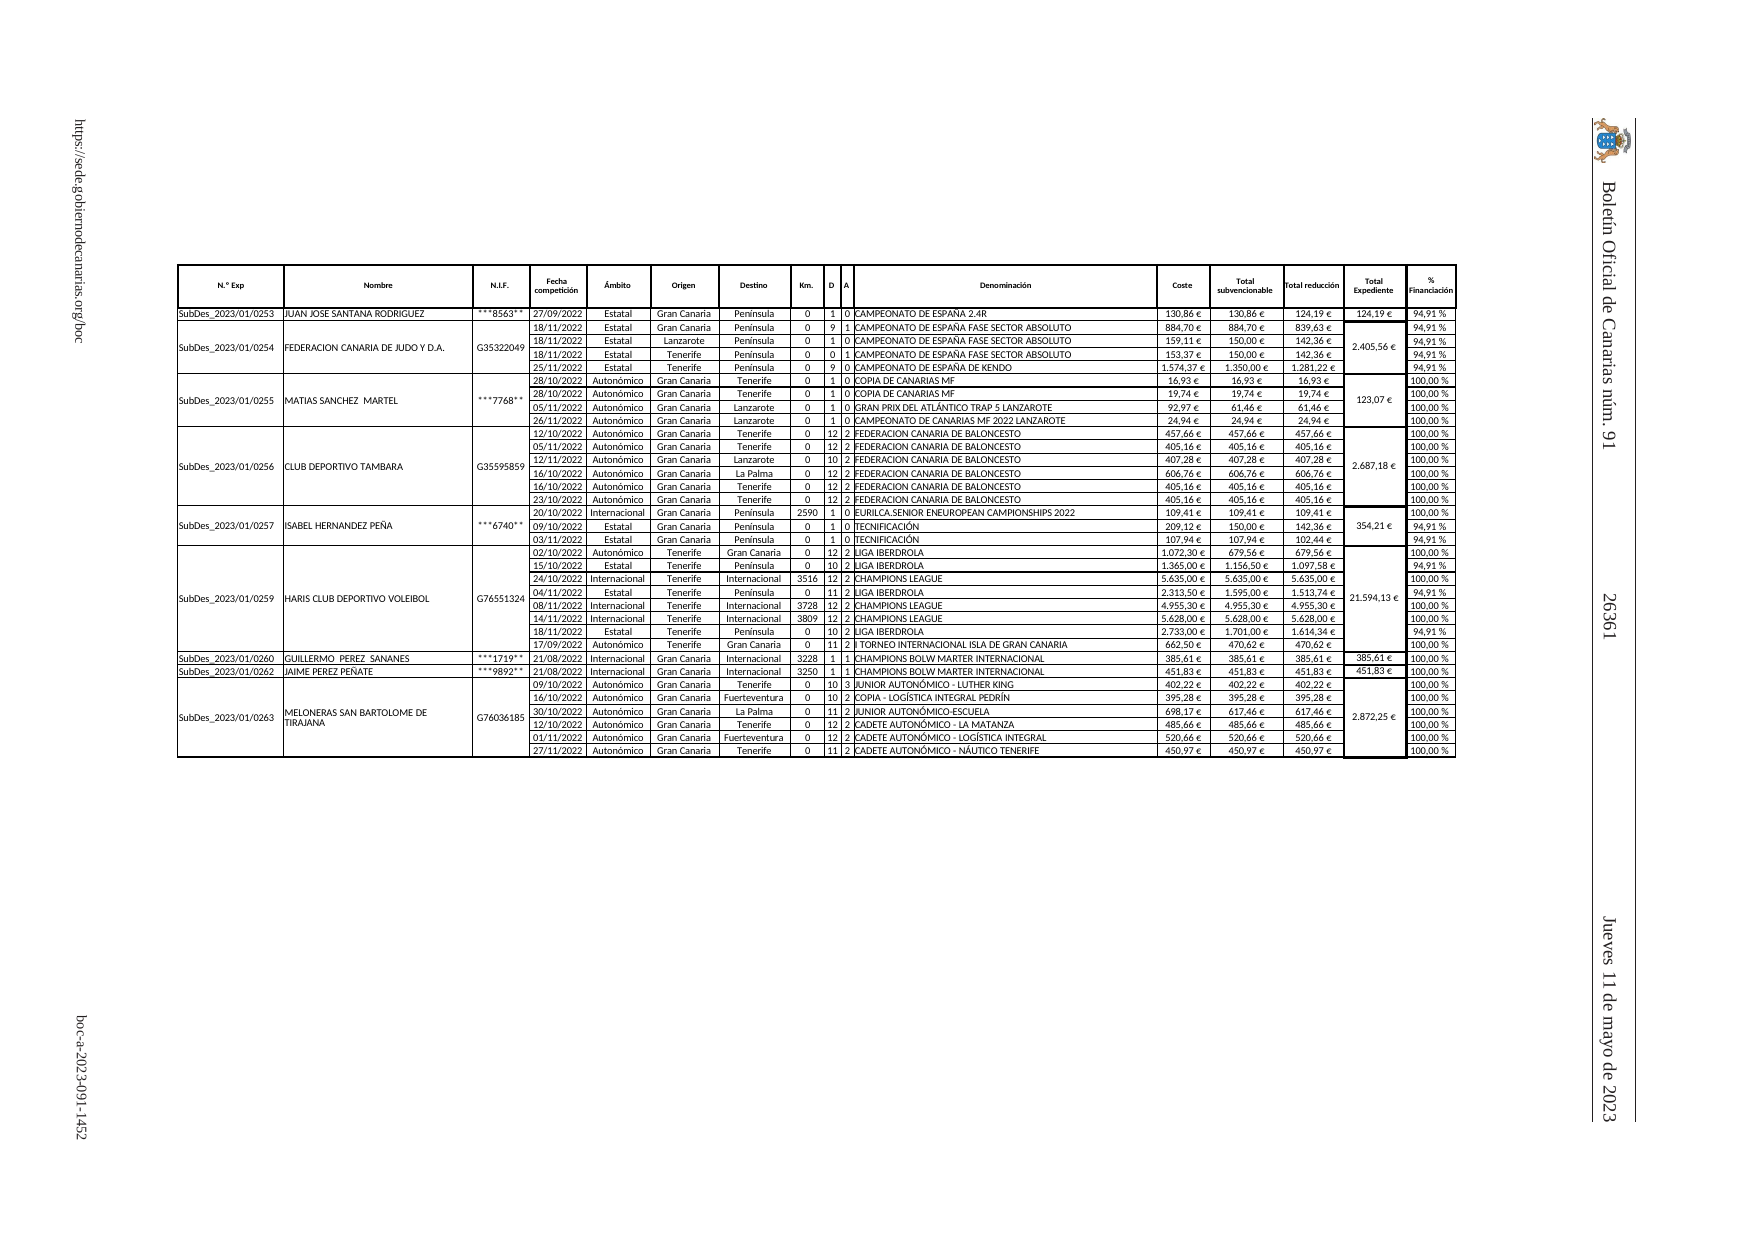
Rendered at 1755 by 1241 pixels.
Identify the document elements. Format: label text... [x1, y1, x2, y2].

table_cell CAMPEONATO DE ESPAÑA 2.4R [855, 309, 1157, 320]
table_cell Península [720, 348, 790, 360]
table_cell Internacional [720, 665, 790, 677]
table_cell 1.281,22 € [1284, 361, 1343, 373]
table_cell 18/11/2022 [530, 321, 586, 333]
table_cell GUILLERMO PEREZ SANANES [284, 652, 472, 664]
table_cell G76036185 [473, 678, 529, 756]
table_cell 5.628,00 € [1211, 612, 1283, 624]
table_cell 100,00 % [1408, 744, 1455, 756]
table_cell 2 [842, 705, 854, 717]
table_cell 12/11/2022 [530, 454, 586, 466]
table_cell Tenerife [651, 348, 719, 360]
table_cell 2 [842, 440, 854, 452]
table_cell 11 [825, 705, 841, 717]
table_cell 2.687,18 € [1345, 428, 1405, 505]
table_cell 3228 [791, 652, 824, 664]
table_cell 2 [842, 625, 854, 637]
table_cell LIGA IBERDROLA [855, 625, 1157, 637]
table_cell 1 [825, 652, 841, 664]
table_cell 16,93 € [1158, 374, 1210, 386]
table_cell 1 [825, 309, 841, 320]
table_cell 0 [791, 639, 824, 651]
table_cell 1 [825, 665, 841, 677]
table_cell JAIME PEREZ PEÑATE [284, 665, 472, 677]
table_cell Lanzarote [720, 454, 790, 466]
table_cell 405,16 € [1211, 480, 1283, 492]
table_cell 5.635,00 € [1284, 573, 1343, 585]
table_cell FEDERACION CANARIA DE BALONCESTO [855, 440, 1157, 452]
table_cell Gran Canaria [651, 401, 719, 413]
table_cell 142,36 € [1284, 348, 1343, 360]
table_cell 1 [825, 414, 841, 426]
table_cell 1 [842, 321, 854, 333]
table_cell 2 [842, 599, 854, 611]
table_cell 0 [791, 493, 824, 505]
table_cell 485,66 € [1284, 718, 1343, 730]
table_cell Internacional [587, 573, 650, 585]
table_cell 94,91 % [1408, 586, 1455, 598]
table_cell 100,00 % [1408, 612, 1455, 624]
table_header A [842, 266, 853, 307]
table_cell 2 [842, 731, 854, 743]
table_cell 19,74 € [1211, 388, 1283, 399]
table_cell 21/08/2022 [530, 652, 586, 664]
table_cell 1 [825, 506, 841, 519]
table_cell 0 [791, 480, 824, 492]
table_cell 100,00 % [1408, 665, 1455, 677]
table_cell 470,62 € [1211, 639, 1283, 651]
table_cell 05/11/2022 [530, 440, 586, 452]
table_cell Autonómico [587, 401, 650, 413]
table_cell Autonómico [587, 388, 650, 399]
table_cell 94,91 % [1408, 625, 1455, 637]
table_cell SubDes_2023/01/0260 [178, 652, 283, 664]
table_cell Tenerife [720, 440, 790, 452]
table_cell 09/10/2022 [530, 678, 586, 690]
table_cell Península [720, 335, 790, 347]
table_cell 0 [791, 586, 824, 598]
table_cell Internacional [587, 665, 650, 677]
table_cell 1.365,00 € [1158, 559, 1210, 571]
table_cell 94,91 % [1408, 335, 1455, 347]
table_cell Fuerteventura [720, 731, 790, 743]
table_cell Gran Canaria [651, 309, 719, 320]
table_cell Estatal [587, 625, 650, 637]
table_cell TECNIFICACIÓN [855, 520, 1157, 532]
table_cell 839,63 € [1284, 321, 1343, 333]
table_header Destino [720, 266, 790, 307]
table_cell 1.072,30 € [1158, 546, 1210, 558]
table_cell 12 [825, 427, 841, 439]
table_cell 12 [825, 480, 841, 492]
table_cell 451,83 € [1345, 666, 1405, 677]
table_cell Internacional [587, 612, 650, 624]
table_cell 1 [825, 374, 841, 386]
table_cell 18/11/2022 [530, 335, 586, 347]
table_cell 0 [791, 454, 824, 466]
table_cell 884,70 € [1211, 321, 1283, 333]
table_cell 2 [842, 546, 854, 558]
table_cell 12 [825, 546, 841, 558]
table_cell 1.513,74 € [1284, 586, 1343, 598]
table_cell SubDes_2023/01/0262 [178, 665, 283, 677]
table_cell 405,16 € [1158, 440, 1210, 452]
table_cell 485,66 € [1158, 718, 1210, 730]
table_cell 94,91 % [1408, 520, 1455, 532]
table_cell 100,00 % [1408, 454, 1455, 466]
table_cell CHAMPIONS BOLW MARTER INTERNACIONAL [855, 665, 1157, 677]
table_cell 23/10/2022 [530, 493, 586, 505]
table_header N.º Exp [179, 266, 283, 307]
table_cell 130,86 € [1211, 309, 1283, 320]
table_cell 2 [842, 427, 854, 439]
table_cell 02/10/2022 [530, 546, 586, 558]
table_cell 1 [825, 520, 841, 532]
table_cell 2.405,56 € [1345, 323, 1405, 373]
table_cell Tenerife [651, 599, 719, 611]
table_cell Gran Canaria [651, 480, 719, 492]
table_cell JUAN JOSE SANTANA RODRIGUEZ [284, 309, 472, 320]
table_cell 94,91 % [1408, 309, 1455, 320]
table_header Nombre [285, 266, 472, 307]
table_cell 94,91 % [1408, 559, 1455, 571]
table_cell Lanzarote [720, 414, 790, 426]
table_cell 24,94 € [1158, 414, 1210, 426]
table_cell 124,19 € [1284, 309, 1343, 320]
table_cell 1.595,00 € [1211, 586, 1283, 598]
table_cell 18/11/2022 [530, 348, 586, 360]
table_cell 402,22 € [1211, 678, 1283, 690]
table_cell Autonómico [587, 731, 650, 743]
table_cell 100,00 % [1408, 731, 1455, 743]
table_cell 01/11/2022 [530, 731, 586, 743]
table_cell Península [720, 559, 790, 571]
table_cell Gran Canaria [651, 427, 719, 439]
table_cell Autonómico [587, 691, 650, 703]
table_cell 450,97 € [1158, 744, 1210, 756]
table_cell 450,97 € [1211, 744, 1283, 756]
table_cell 5.628,00 € [1158, 612, 1210, 624]
table_cell Gran Canaria [651, 718, 719, 730]
table_cell 28/10/2022 [530, 374, 586, 386]
table_cell 109,41 € [1158, 506, 1210, 519]
table_cell Autonómico [587, 744, 650, 756]
table_cell Tenerife [651, 586, 719, 598]
table_cell 5.635,00 € [1158, 573, 1210, 585]
table_cell 457,66 € [1284, 427, 1343, 439]
table_cell Autonómico [587, 414, 650, 426]
table_cell GRAN PRIX DEL ATLÁNTICO TRAP 5 LANZAROTE [855, 401, 1157, 413]
table_cell 100,00 % [1408, 678, 1455, 690]
table_cell 123,07 € [1345, 375, 1405, 426]
table_cell 1 [825, 401, 841, 413]
table_cell 12 [825, 612, 841, 624]
table_cell 1 [842, 652, 854, 664]
table_cell 1.097,58 € [1284, 559, 1343, 571]
table_cell 2 [842, 691, 854, 703]
table_cell 2.313,50 € [1158, 586, 1210, 598]
table_cell 100,00 % [1408, 546, 1455, 558]
table_cell SubDes_2023/01/0256 [178, 427, 283, 505]
table_cell 1.574,37 € [1158, 361, 1210, 373]
table_cell 100,00 % [1408, 573, 1455, 585]
table_cell Tenerife [651, 559, 719, 571]
table_cell Tenerife [651, 361, 719, 373]
table_cell Tenerife [720, 493, 790, 505]
table_cell 402,22 € [1284, 678, 1343, 690]
table_cell 100,00 % [1408, 705, 1455, 717]
table_cell 0 [791, 625, 824, 637]
text Jueves 11 de mayo de 2023 [1600, 916, 1621, 1124]
table_cell 1 [825, 388, 841, 399]
table_cell Tenerife [720, 388, 790, 399]
table_cell 395,28 € [1211, 691, 1283, 703]
table_cell 1.701,00 € [1211, 625, 1283, 637]
table_cell 354,21 € [1345, 508, 1405, 545]
table_cell Tenerife [720, 678, 790, 690]
table_cell 405,16 € [1284, 440, 1343, 452]
table_cell SubDes_2023/01/0263 [178, 678, 283, 756]
table_cell Gran Canaria [651, 533, 719, 545]
table_cell 14/11/2022 [530, 612, 586, 624]
table_cell 16/10/2022 [530, 467, 586, 479]
table_cell 100,00 % [1408, 718, 1455, 730]
table_cell 100,00 % [1408, 440, 1455, 452]
table_cell 470,62 € [1284, 639, 1343, 651]
table_cell CAMPEONATO DE ESPAÑA FASE SECTOR ABSOLUTO [855, 321, 1157, 333]
table_cell 0 [842, 520, 854, 532]
table_cell Estatal [587, 348, 650, 360]
table_cell 100,00 % [1408, 374, 1455, 386]
table_cell 16/10/2022 [530, 480, 586, 492]
text boc-a-2023-091-1452 [74, 1016, 91, 1145]
table_cell 0 [791, 348, 824, 360]
table_cell 2 [842, 480, 854, 492]
table_cell Gran Canaria [651, 454, 719, 466]
table_cell 0 [842, 388, 854, 399]
table_cell 94,91 % [1408, 348, 1455, 360]
table_cell 0 [791, 731, 824, 743]
table_cell 405,16 € [1211, 440, 1283, 452]
table_cell I TORNEO INTERNACIONAL ISLA DE GRAN CANARIA [855, 639, 1157, 651]
table_cell 0 [842, 309, 854, 320]
table_cell 21.594,13 € [1345, 547, 1405, 651]
table_header Origen [652, 266, 718, 307]
table_cell 451,83 € [1211, 665, 1283, 677]
table_cell 405,16 € [1284, 480, 1343, 492]
table_cell Estatal [587, 559, 650, 571]
table_cell Tenerife [651, 546, 719, 558]
table_cell Península [720, 321, 790, 333]
table_cell 92,97 € [1158, 401, 1210, 413]
table_cell CAMPEONATO DE ESPAÑA FASE SECTOR ABSOLUTO [855, 335, 1157, 347]
table_cell 24,94 € [1284, 414, 1343, 426]
table_cell 150,00 € [1211, 348, 1283, 360]
table_cell 385,61 € [1211, 652, 1283, 664]
table_cell G35322049 [473, 321, 529, 373]
table_cell SubDes_2023/01/0259 [178, 546, 283, 651]
table_cell 12 [825, 493, 841, 505]
table_cell 21/08/2022 [530, 665, 586, 677]
table_cell 0 [791, 718, 824, 730]
table_cell 884,70 € [1158, 321, 1210, 333]
table_cell 19,74 € [1284, 388, 1343, 399]
table_cell 16/10/2022 [530, 691, 586, 703]
table_cell Fuerteventura [720, 691, 790, 703]
table_cell 130,86 € [1158, 309, 1210, 320]
table_cell 12/10/2022 [530, 427, 586, 439]
table_cell 0 [791, 744, 824, 756]
table_cell 100,00 % [1408, 639, 1455, 651]
table_cell Estatal [587, 309, 650, 320]
table_cell 0 [842, 414, 854, 426]
table_cell ISABEL HERNANDEZ PEÑA [284, 506, 472, 545]
table_cell 3516 [791, 573, 824, 585]
table_cell 12 [825, 718, 841, 730]
table_cell 0 [842, 506, 854, 519]
table_cell Autonómico [587, 705, 650, 717]
table_cell 0 [791, 533, 824, 545]
table_cell 0 [791, 374, 824, 386]
table_cell Gran Canaria [720, 639, 790, 651]
table_cell 606,76 € [1211, 467, 1283, 479]
table_cell Tenerife [651, 612, 719, 624]
table_cell 150,00 € [1211, 520, 1283, 532]
table_cell Gran Canaria [651, 388, 719, 399]
table_cell 15/10/2022 [530, 559, 586, 571]
table_header % Financiación [1408, 266, 1455, 307]
table_cell Lanzarote [651, 335, 719, 347]
table_cell Gran Canaria [651, 678, 719, 690]
table_cell Estatal [587, 520, 650, 532]
table_cell 9 [825, 321, 841, 333]
table_cell Lanzarote [720, 401, 790, 413]
table_header Km. [792, 266, 823, 307]
table_cell 94,91 % [1408, 533, 1455, 545]
table_cell 2590 [791, 506, 824, 519]
table_cell 457,66 € [1158, 427, 1210, 439]
table_cell 12/10/2022 [530, 718, 586, 730]
table_cell 142,36 € [1284, 520, 1343, 532]
table_cell 3728 [791, 599, 824, 611]
table_cell 606,76 € [1284, 467, 1343, 479]
table_cell 209,12 € [1158, 520, 1210, 532]
table_cell 0 [825, 348, 841, 360]
table_cell 05/11/2022 [530, 401, 586, 413]
table_cell 20/10/2022 [530, 506, 586, 519]
table_cell Internacional [720, 599, 790, 611]
table_cell COPIA - LOGÍSTICA INTEGRAL PEDRÍN [855, 691, 1157, 703]
table_cell Autonómico [587, 440, 650, 452]
table_cell 5.628,00 € [1284, 612, 1343, 624]
table_cell Península [720, 309, 790, 320]
table_cell 0 [842, 401, 854, 413]
table_cell Península [720, 361, 790, 373]
table_cell 0 [791, 414, 824, 426]
table_cell 109,41 € [1211, 506, 1283, 519]
table_cell 2 [842, 612, 854, 624]
table_cell Autonómico [587, 427, 650, 439]
table_cell COPIA DE CANARIAS MF [855, 374, 1157, 386]
table_cell ***7768** [473, 374, 529, 426]
table_cell 617,46 € [1211, 705, 1283, 717]
table_cell 0 [842, 533, 854, 545]
table_cell 2 [842, 586, 854, 598]
table_cell 385,61 € [1284, 652, 1343, 664]
table_cell 395,28 € [1284, 691, 1343, 703]
table_cell 0 [791, 401, 824, 413]
table_cell Gran Canaria [651, 691, 719, 703]
table_cell 12 [825, 467, 841, 479]
table_cell Gran Canaria [651, 731, 719, 743]
table_cell 94,91 % [1408, 321, 1455, 333]
text https://sede.gobiernodecanarias.org/boc [72, 119, 89, 353]
table_cell 0 [791, 678, 824, 690]
table_cell Autonómico [587, 639, 650, 651]
table_cell 450,97 € [1284, 744, 1343, 756]
table_cell 12 [825, 573, 841, 585]
table_cell HARIS CLUB DEPORTIVO VOLEIBOL [284, 546, 472, 651]
table_cell 0 [791, 335, 824, 347]
table_header D [825, 266, 840, 307]
table_cell Internacional [587, 599, 650, 611]
table_cell 27/11/2022 [530, 744, 586, 756]
table_cell 407,28 € [1284, 454, 1343, 466]
table_cell 4.955,30 € [1284, 599, 1343, 611]
table_cell ***9892** [473, 665, 529, 677]
table_cell 0 [791, 427, 824, 439]
table_cell Internacional [720, 652, 790, 664]
table_cell 2 [842, 454, 854, 466]
table_cell 0 [791, 546, 824, 558]
table_cell Gran Canaria [720, 546, 790, 558]
table_cell 0 [791, 388, 824, 399]
table_cell Tenerife [651, 625, 719, 637]
table_cell 2 [842, 467, 854, 479]
table_cell 100,00 % [1408, 599, 1455, 611]
table_cell 451,83 € [1284, 665, 1343, 677]
table_cell 617,46 € [1284, 705, 1343, 717]
table_header Total subvencionable [1211, 266, 1283, 307]
table_cell 16,93 € [1211, 374, 1283, 386]
table_cell 11 [825, 586, 841, 598]
table_cell Gran Canaria [651, 440, 719, 452]
table_cell FEDERACION CANARIA DE BALONCESTO [855, 467, 1157, 479]
table_cell 2 [842, 718, 854, 730]
table_cell 0 [791, 361, 824, 373]
table_cell 11 [825, 639, 841, 651]
table_cell 385,61 € [1345, 653, 1405, 664]
table_cell 109,41 € [1284, 506, 1343, 519]
table_cell FEDERACION CANARIA DE JUDO Y D.A. [284, 321, 472, 373]
table_cell 679,56 € [1284, 546, 1343, 558]
table_cell 100,00 % [1408, 506, 1455, 519]
table_cell 28/10/2022 [530, 388, 586, 399]
table_cell 2 [842, 744, 854, 756]
table_cell 12 [825, 440, 841, 452]
table_cell 25/11/2022 [530, 361, 586, 373]
table_cell 485,66 € [1211, 718, 1283, 730]
table_cell EURILCA.SENIOR ENEUROPEAN CAMPIONSHIPS 2022 [855, 506, 1157, 519]
table_cell Gran Canaria [651, 520, 719, 532]
table_cell 698,17 € [1158, 705, 1210, 717]
table_header Fecha competición [531, 266, 586, 307]
table_cell 100,00 % [1408, 467, 1455, 479]
table_cell Tenerife [651, 573, 719, 585]
table_cell 1.156,50 € [1211, 559, 1283, 571]
table_cell 606,76 € [1158, 467, 1210, 479]
table_cell 27/09/2022 [530, 309, 586, 320]
table_cell 24/10/2022 [530, 573, 586, 585]
table_header Ámbito [588, 266, 650, 307]
table_cell 09/10/2022 [530, 520, 586, 532]
table_cell Gran Canaria [651, 652, 719, 664]
table_cell 2.872,25 € [1345, 679, 1405, 756]
table_cell Gran Canaria [651, 506, 719, 519]
table_cell 0 [791, 705, 824, 717]
table_cell Península [720, 533, 790, 545]
table_cell 100,00 % [1408, 652, 1455, 664]
table_cell 2 [842, 493, 854, 505]
table_cell 10 [825, 559, 841, 571]
table_cell TECNIFICACIÓN [855, 533, 1157, 545]
table_cell JUNIOR AUTONÓMICO-ESCUELA [855, 705, 1157, 717]
table_header Denominación [855, 266, 1156, 307]
table_cell FEDERACION CANARIA DE BALONCESTO [855, 493, 1157, 505]
table_cell 100,00 % [1408, 388, 1455, 399]
table_cell 385,61 € [1158, 652, 1210, 664]
table_cell 9 [825, 361, 841, 373]
table_header Total reducción [1285, 266, 1343, 307]
table_cell 94,91 % [1408, 361, 1455, 373]
table_cell 1 [825, 335, 841, 347]
table_header N.I.F. [474, 266, 529, 307]
table_cell 405,16 € [1158, 480, 1210, 492]
table_cell CADETE AUTONÓMICO - LA MATANZA [855, 718, 1157, 730]
table_cell JUNIOR AUTONÓMICO - LUTHER KING [855, 678, 1157, 690]
table_cell 100,00 % [1408, 493, 1455, 505]
table_cell CADETE AUTONÓMICO - LOGÍSTICA INTEGRAL [855, 731, 1157, 743]
table_cell 11 [825, 744, 841, 756]
text 26361 [1600, 593, 1621, 642]
table_cell 1 [842, 665, 854, 677]
table_cell 457,66 € [1211, 427, 1283, 439]
table_cell 520,66 € [1158, 731, 1210, 743]
table_cell Autonómico [587, 467, 650, 479]
table_cell Gran Canaria [651, 705, 719, 717]
table_cell CLUB DEPORTIVO TAMBARA [284, 427, 472, 505]
table_cell 124,19 € [1345, 309, 1405, 320]
table_cell CADETE AUTONÓMICO - NÁUTICO TENERIFE [855, 744, 1157, 756]
table_cell 100,00 % [1408, 691, 1455, 703]
table_cell 3809 [791, 612, 824, 624]
table_cell SubDes_2023/01/0255 [178, 374, 283, 426]
table_cell 395,28 € [1158, 691, 1210, 703]
table_cell 0 [791, 520, 824, 532]
table_cell 0 [842, 335, 854, 347]
table_cell 402,22 € [1158, 678, 1210, 690]
table_cell Internacional [587, 506, 650, 519]
table_cell CHAMPIONS LEAGUE [855, 612, 1157, 624]
table_cell 10 [825, 625, 841, 637]
table_cell La Palma [720, 705, 790, 717]
table_cell 0 [791, 691, 824, 703]
table_cell 18/11/2022 [530, 625, 586, 637]
table_cell Tenerife [720, 480, 790, 492]
table_cell LIGA IBERDROLA [855, 559, 1157, 571]
table_header Coste [1158, 266, 1209, 307]
table_cell 0 [791, 309, 824, 320]
table_cell 2 [842, 559, 854, 571]
table_cell MATIAS SANCHEZ MARTEL [284, 374, 472, 426]
table_cell 407,28 € [1158, 454, 1210, 466]
table_cell 107,94 € [1158, 533, 1210, 545]
table_cell Tenerife [720, 718, 790, 730]
table_cell 19,74 € [1158, 388, 1210, 399]
table_cell 0 [791, 440, 824, 452]
table_cell Gran Canaria [651, 493, 719, 505]
table_cell 451,83 € [1158, 665, 1210, 677]
table_cell 405,16 € [1211, 493, 1283, 505]
table_cell Península [720, 586, 790, 598]
table_cell Tenerife [720, 374, 790, 386]
table_cell 10 [825, 691, 841, 703]
table_cell Estatal [587, 335, 650, 347]
table_cell Gran Canaria [651, 414, 719, 426]
table_cell MELONERAS SAN BARTOLOME DE TIRAJANA [284, 678, 472, 756]
table_cell FEDERACION CANARIA DE BALONCESTO [855, 454, 1157, 466]
table_cell Autonómico [587, 480, 650, 492]
table_cell 107,94 € [1211, 533, 1283, 545]
table_cell Internacional [587, 652, 650, 664]
table_cell 0 [842, 361, 854, 373]
table_cell 407,28 € [1211, 454, 1283, 466]
table_cell CAMPEONATO DE ESPAÑA DE KENDO [855, 361, 1157, 373]
table_cell 520,66 € [1211, 731, 1283, 743]
table_header Total Expediente [1345, 266, 1405, 307]
table_cell SubDes_2023/01/0257 [178, 506, 283, 545]
table_cell 1.350,00 € [1211, 361, 1283, 373]
table_cell 1.614,34 € [1284, 625, 1343, 637]
table_cell La Palma [720, 467, 790, 479]
table_cell CHAMPIONS BOLW MARTER INTERNACIONAL [855, 652, 1157, 664]
table_cell CAMPEONATO DE CANARIAS MF 2022 LANZAROTE [855, 414, 1157, 426]
table_cell Autonómico [587, 493, 650, 505]
table_cell 26/11/2022 [530, 414, 586, 426]
table_cell 1 [825, 533, 841, 545]
table_cell Internacional [720, 573, 790, 585]
table_cell 0 [842, 374, 854, 386]
table_cell Gran Canaria [651, 374, 719, 386]
table_cell 0 [791, 467, 824, 479]
table_cell Estatal [587, 361, 650, 373]
table_cell CHAMPIONS LEAGUE [855, 599, 1157, 611]
table_cell ***8563** [473, 309, 529, 320]
table_cell ***6740** [473, 506, 529, 545]
table_cell 0 [791, 559, 824, 571]
table_cell SubDes_2023/01/0254 [178, 321, 283, 373]
table_cell 520,66 € [1284, 731, 1343, 743]
table_cell Tenerife [720, 427, 790, 439]
table_cell 1 [842, 348, 854, 360]
table_cell FEDERACION CANARIA DE BALONCESTO [855, 427, 1157, 439]
table_cell 17/09/2022 [530, 639, 586, 651]
table_cell LIGA IBERDROLA [855, 546, 1157, 558]
table_cell COPIA DE CANARIAS MF [855, 388, 1157, 399]
table_cell CHAMPIONS LEAGUE [855, 573, 1157, 585]
table_cell CAMPEONATO DE ESPAÑA FASE SECTOR ABSOLUTO [855, 348, 1157, 360]
table_cell 3250 [791, 665, 824, 677]
table_cell 405,16 € [1284, 493, 1343, 505]
table_cell SubDes_2023/01/0253 [178, 309, 283, 320]
table_cell 61,46 € [1284, 401, 1343, 413]
table_cell 16,93 € [1284, 374, 1343, 386]
table_cell 10 [825, 454, 841, 466]
table_cell FEDERACION CANARIA DE BALONCESTO [855, 480, 1157, 492]
table_cell Gran Canaria [651, 321, 719, 333]
table_cell Península [720, 625, 790, 637]
table_cell 24,94 € [1211, 414, 1283, 426]
table_cell G35595859 [473, 427, 529, 505]
table_cell 150,00 € [1211, 335, 1283, 347]
table_cell Península [720, 506, 790, 519]
table_cell Tenerife [651, 639, 719, 651]
table_cell 08/11/2022 [530, 599, 586, 611]
table_cell 662,50 € [1158, 639, 1210, 651]
table_cell 405,16 € [1158, 493, 1210, 505]
table_cell Autonómico [587, 454, 650, 466]
table_cell Gran Canaria [651, 467, 719, 479]
table_cell Estatal [587, 586, 650, 598]
table_cell Gran Canaria [651, 665, 719, 677]
table_cell Península [720, 520, 790, 532]
table_cell Internacional [720, 612, 790, 624]
table_cell 04/11/2022 [530, 586, 586, 598]
table_cell Tenerife [720, 744, 790, 756]
table_cell 100,00 % [1408, 480, 1455, 492]
table_cell 5.635,00 € [1211, 573, 1283, 585]
table_cell 12 [825, 731, 841, 743]
table_cell 30/10/2022 [530, 705, 586, 717]
table_cell 679,56 € [1211, 546, 1283, 558]
table_cell 2.733,00 € [1158, 625, 1210, 637]
text Boletín Oficial de Canarias núm. 91 [1599, 181, 1620, 453]
table_cell 142,36 € [1284, 335, 1343, 347]
table_cell Autonómico [587, 678, 650, 690]
table_cell 2 [842, 639, 854, 651]
table_cell ***1719** [473, 652, 529, 664]
table_cell LIGA IBERDROLA [855, 586, 1157, 598]
table_cell Autonómico [587, 718, 650, 730]
table_cell 4.955,30 € [1158, 599, 1210, 611]
table_cell 61,46 € [1211, 401, 1283, 413]
table_cell 102,44 € [1284, 533, 1343, 545]
table_cell 100,00 % [1408, 414, 1455, 426]
table_cell Estatal [587, 533, 650, 545]
table_cell 03/11/2022 [530, 533, 586, 545]
table_cell Autonómico [587, 546, 650, 558]
table_cell 159,11 € [1158, 335, 1210, 347]
table_cell Autonómico [587, 374, 650, 386]
table_cell 4.955,30 € [1211, 599, 1283, 611]
table_cell 10 [825, 678, 841, 690]
table_cell 100,00 % [1408, 427, 1455, 439]
table_cell 12 [825, 599, 841, 611]
table_cell 100,00 % [1408, 401, 1455, 413]
table_cell G76551324 [473, 546, 529, 651]
table_cell Gran Canaria [651, 744, 719, 756]
table_cell 3 [842, 678, 854, 690]
table_cell Estatal [587, 321, 650, 333]
table_cell 153,37 € [1158, 348, 1210, 360]
table_cell 2 [842, 573, 854, 585]
table_cell 0 [791, 321, 824, 333]
